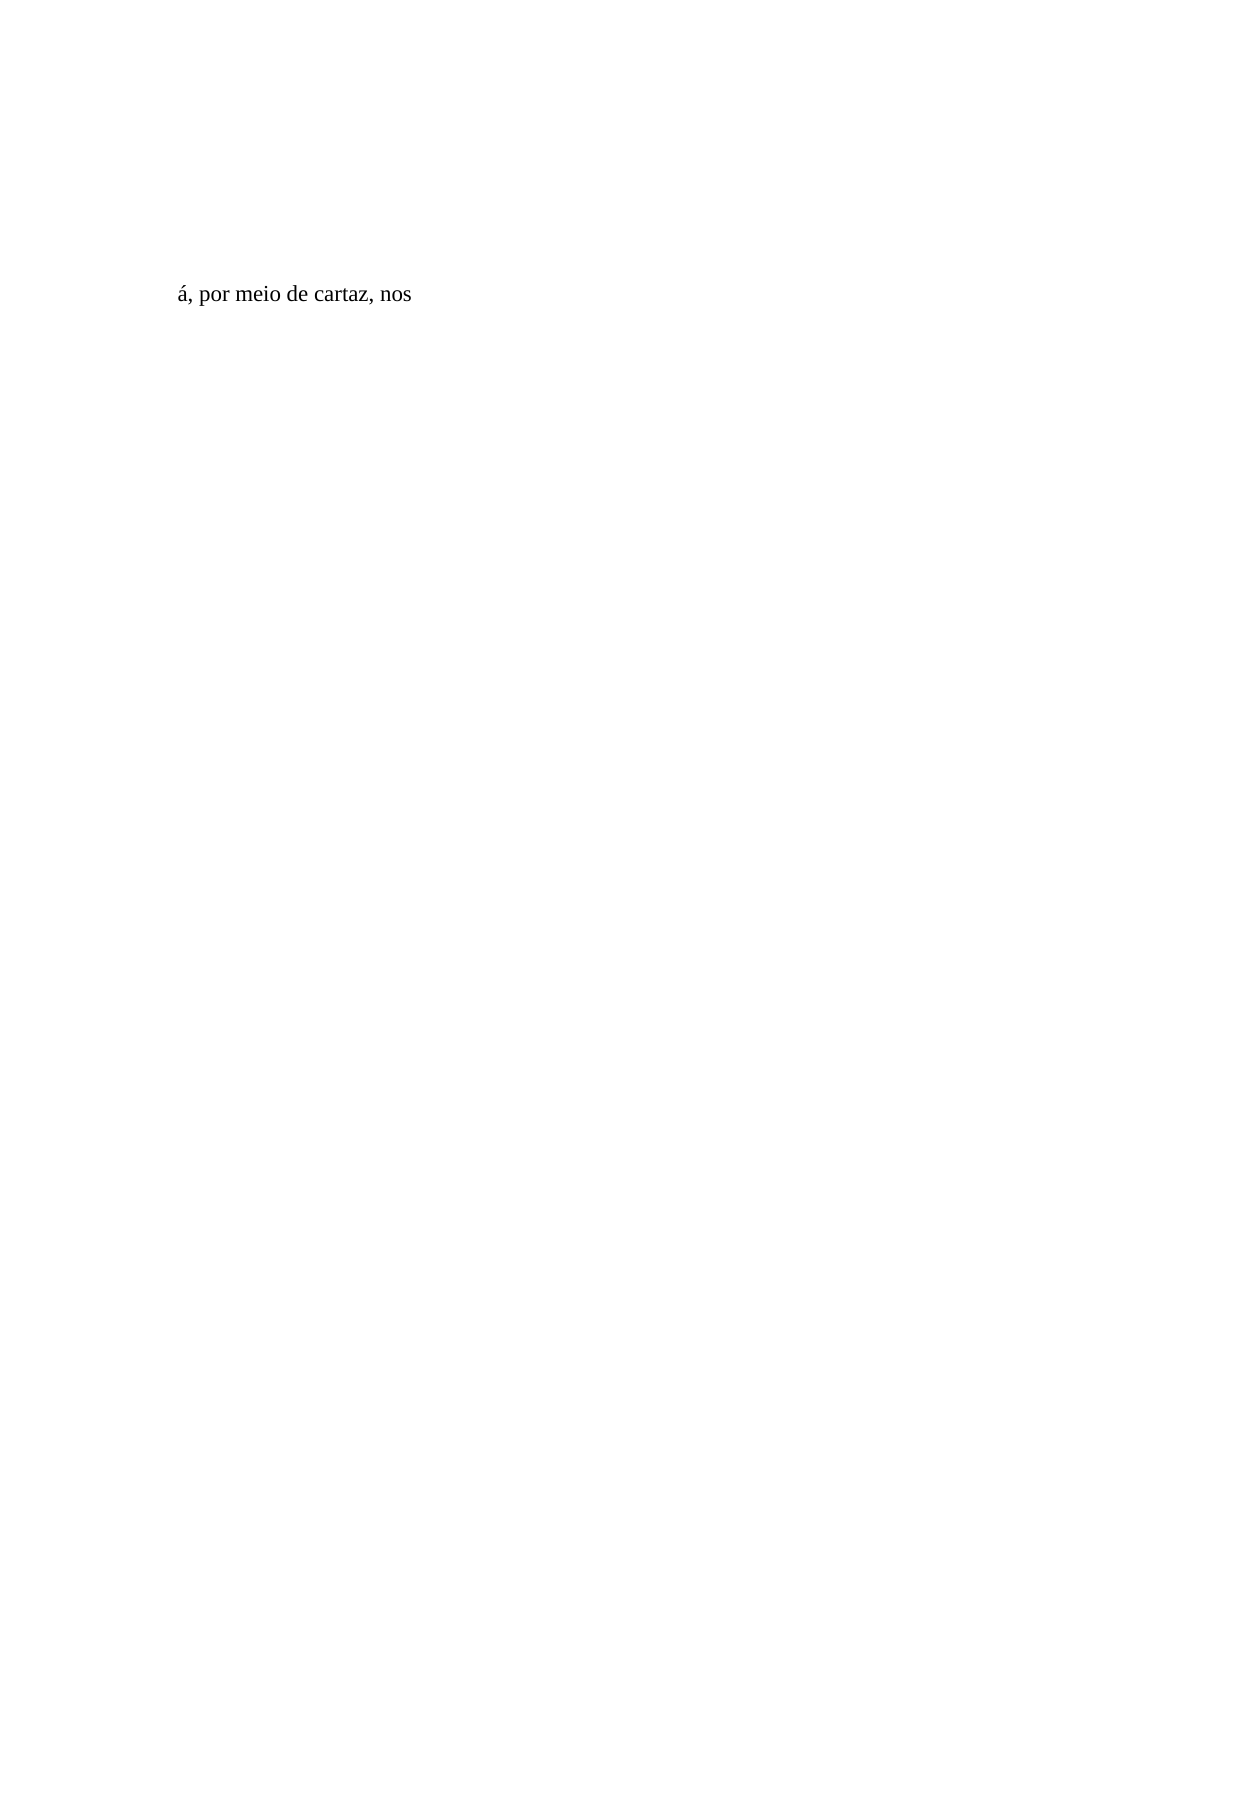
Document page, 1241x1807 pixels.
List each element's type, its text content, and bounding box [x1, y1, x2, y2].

text á, por meio de cartaz, nos [177, 280, 1127, 307]
